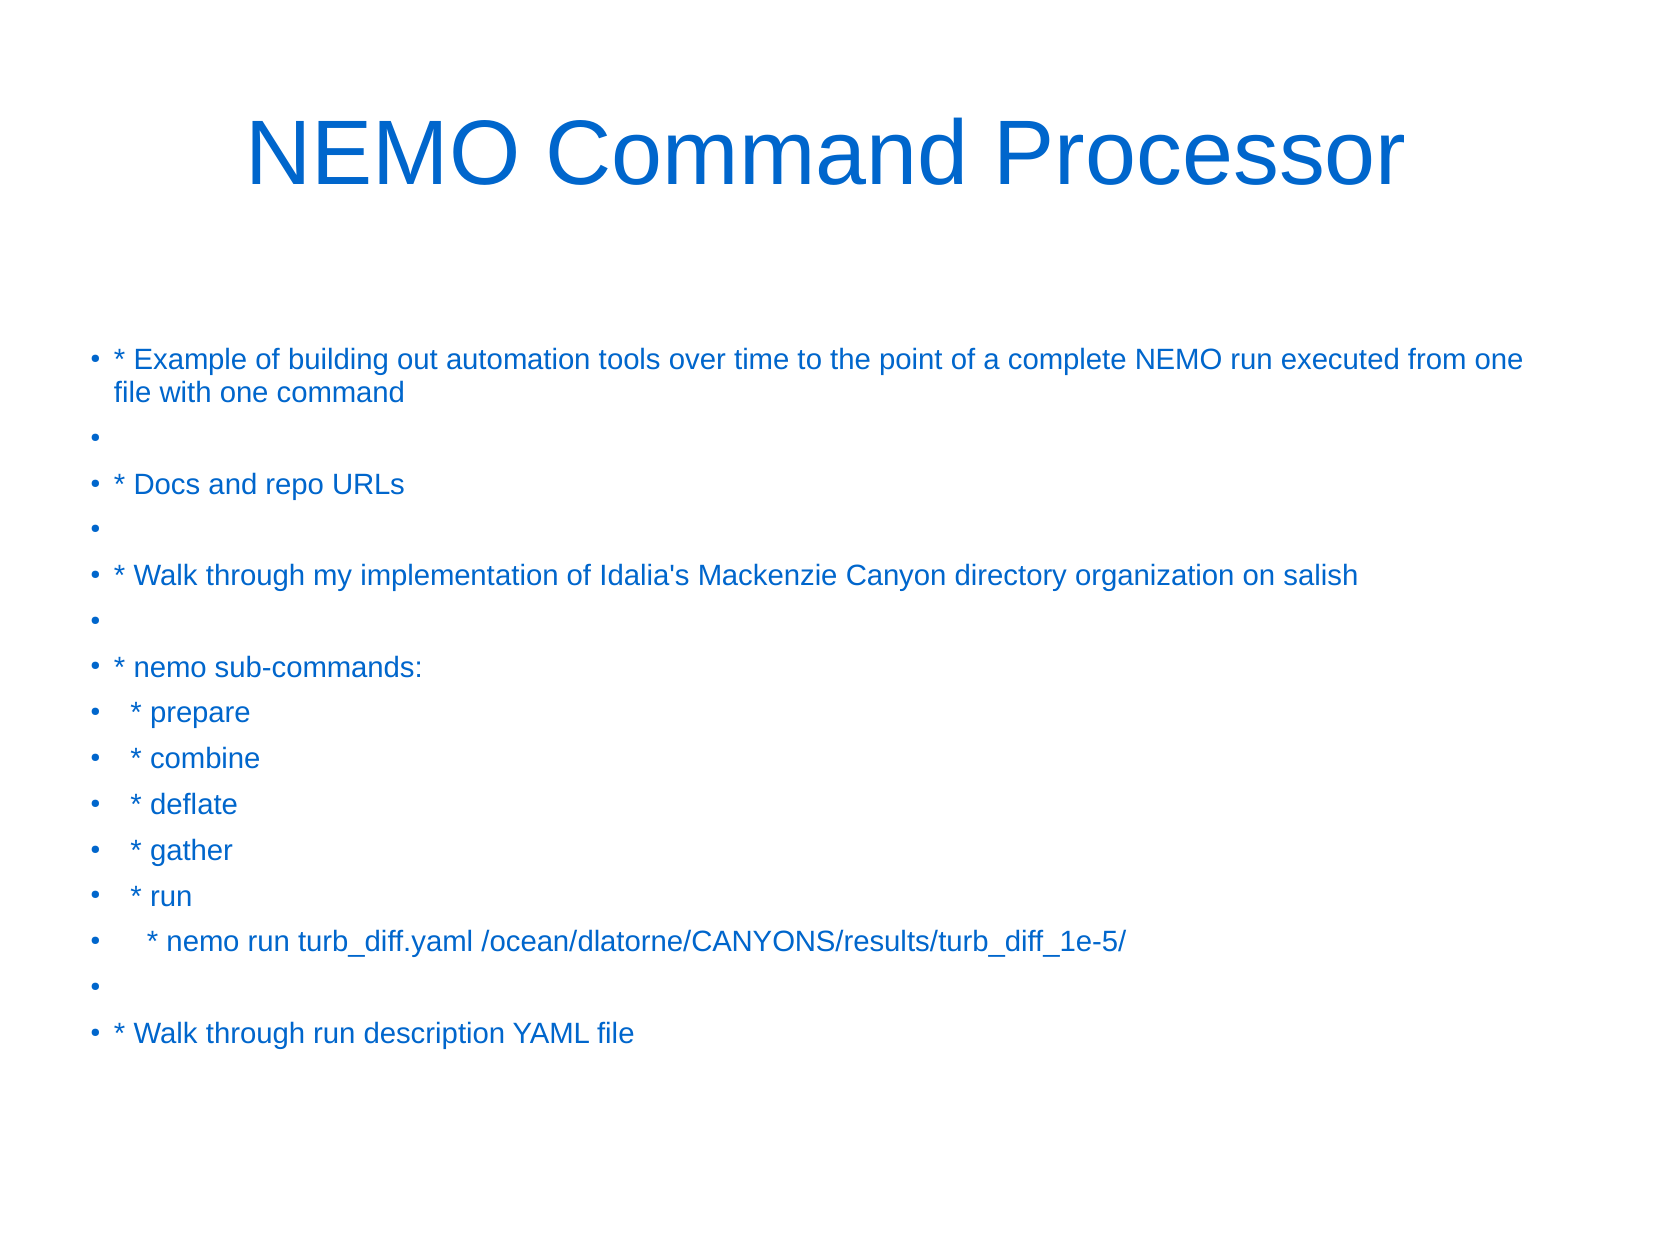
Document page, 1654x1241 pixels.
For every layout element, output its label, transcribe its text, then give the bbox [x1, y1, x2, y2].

list * Example of building out automation tools over time to the point of a complete NEMO run executed from one file with one command * Docs and repo URLs * Walk through my implementation of Idalia's Mackenzie Canyon directory organization on salish * nemo sub-commands: * prepare * combine * deflate * gather * run * nemo run turb_diff.yaml /ocean/dlatorne/CANYONS/results/turb_diff_1e-5/ * Walk through run description YAML file [82, 343, 1571, 1063]
title NEMO Command Processor [82, 49, 1571, 257]
